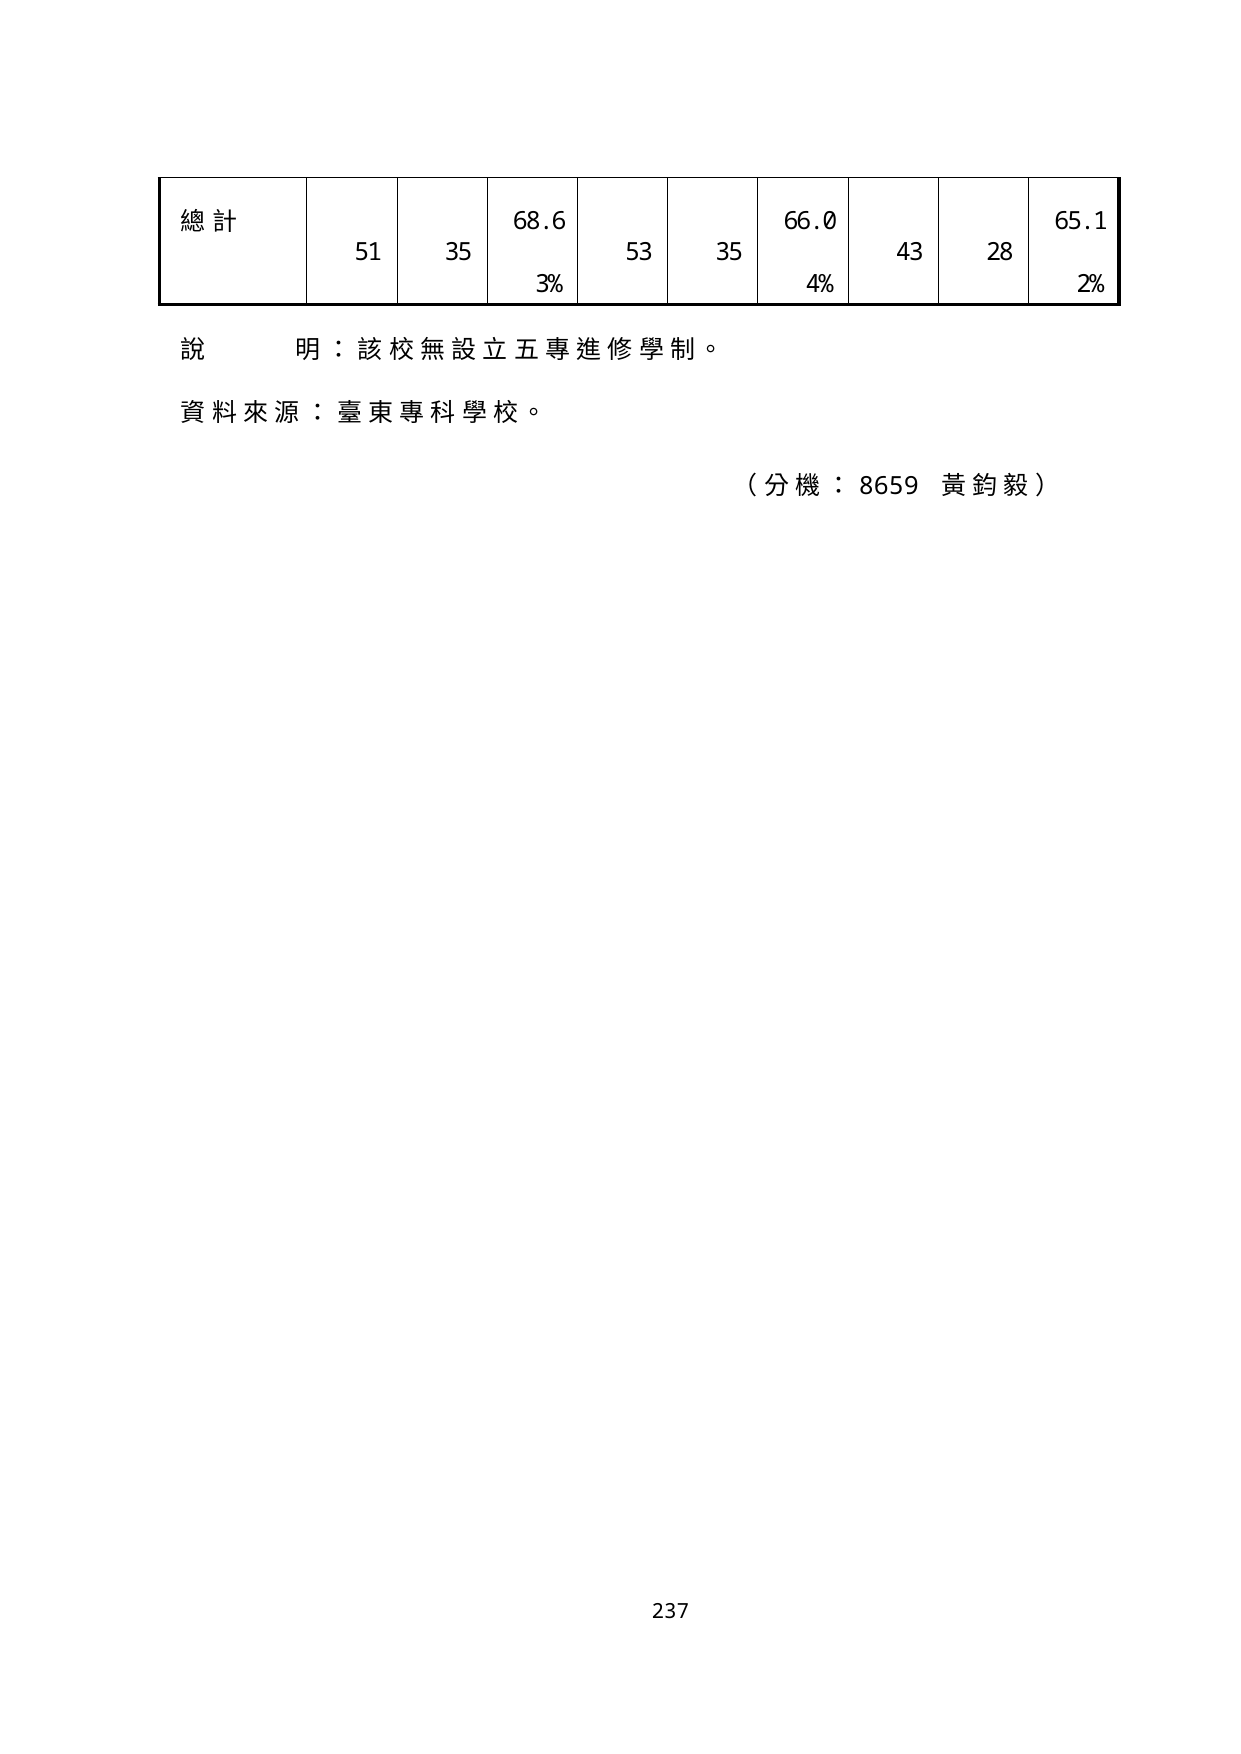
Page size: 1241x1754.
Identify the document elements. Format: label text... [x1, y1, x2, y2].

table_cell 43 [849, 178, 938, 303]
table_cell 28 [939, 178, 1028, 303]
text 資料來源：臺東專科學校。 [148, 369, 1063, 431]
table_cell 68.63% [488, 178, 577, 303]
table_cell 65.12% [1029, 178, 1117, 303]
text 說 明：該校無設立五專進修學制。 [148, 306, 1063, 369]
table_cell 66.04% [758, 178, 848, 303]
table_cell 35 [398, 178, 487, 303]
table_cell 35 [668, 178, 757, 303]
table_cell 53 [578, 178, 667, 303]
text （分機：8659 黃鈞毅） [177, 431, 1063, 494]
table_cell 總計 [161, 178, 306, 303]
table_cell 51 [307, 178, 397, 303]
